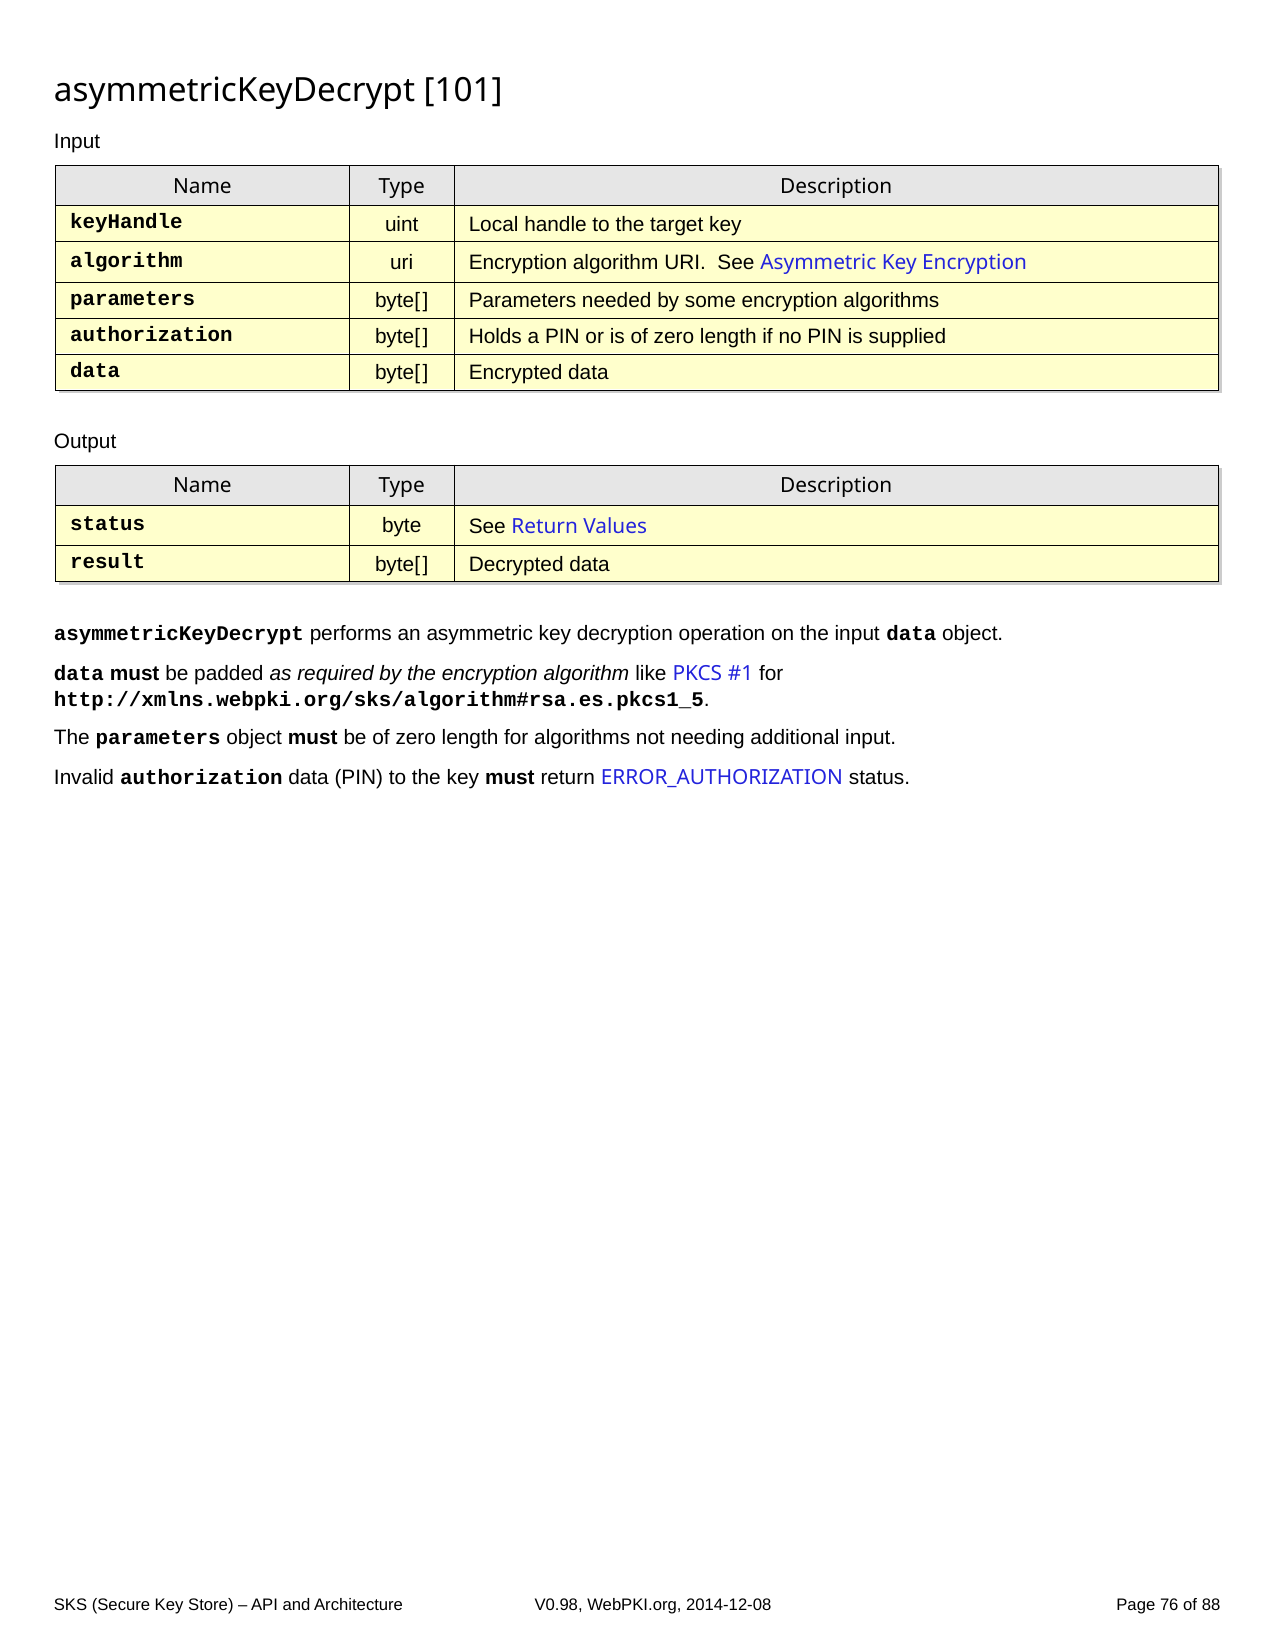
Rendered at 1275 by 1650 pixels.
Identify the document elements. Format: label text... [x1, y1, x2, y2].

table_cell byte⁮[ ] [350, 283, 454, 318]
table_cell byte⁮[ ] [350, 355, 454, 389]
table_cell result [56, 546, 349, 581]
table_cell keyHandle [56, 206, 349, 241]
table_cell byte [350, 506, 454, 545]
table_cell Parameters needed by some encryption algorithms [455, 283, 1218, 318]
table_cell See Return Values [455, 506, 1218, 545]
table_cell authorization [56, 319, 349, 353]
table_cell byte⁮[ ] [350, 546, 454, 581]
table_header Description [455, 466, 1218, 505]
subtitle asymmetricKeyDecrypt [101] [54, 66, 1221, 111]
table_cell data [56, 355, 349, 389]
table_cell Holds a PIN or is of zero length if no PIN is supplied [455, 319, 1218, 353]
table_cell status [56, 506, 349, 545]
text data must be padded as required by the encryption algorithm like PKCS #1 for http://xmlns.webpki.org/sks/algorithm#rsa.es.pkcs1_5. [54, 658, 1221, 713]
table_cell algorithm [56, 242, 349, 282]
text Output [54, 429, 1221, 453]
table_header Description [455, 166, 1218, 205]
table_cell Decrypted data [455, 546, 1218, 581]
table_header Type [350, 166, 454, 205]
table_cell uint [350, 206, 454, 241]
text asymmetricKeyDecrypt performs an asymmetric key decryption operation on the input data object. [54, 621, 1221, 647]
table_cell Encrypted data [455, 355, 1218, 389]
text The parameters object must be of zero length for algorithms not needing additional input. [54, 724, 1221, 750]
table_cell Encryption algorithm URI. See Asymmetric Key Encryption ‎ [455, 242, 1218, 282]
table_header Name [56, 466, 349, 505]
table_header Name [56, 166, 349, 205]
text Invalid authorization data (PIN) to the key must return ERROR_AUTHORIZATION status. [54, 762, 1221, 791]
table_cell uri [350, 242, 454, 282]
table_header Type [350, 466, 454, 505]
text Input [54, 129, 1221, 153]
table_cell parameters [56, 283, 349, 318]
table_cell Local handle to the target key [455, 206, 1218, 241]
table_cell byte⁮[ ] [350, 319, 454, 353]
